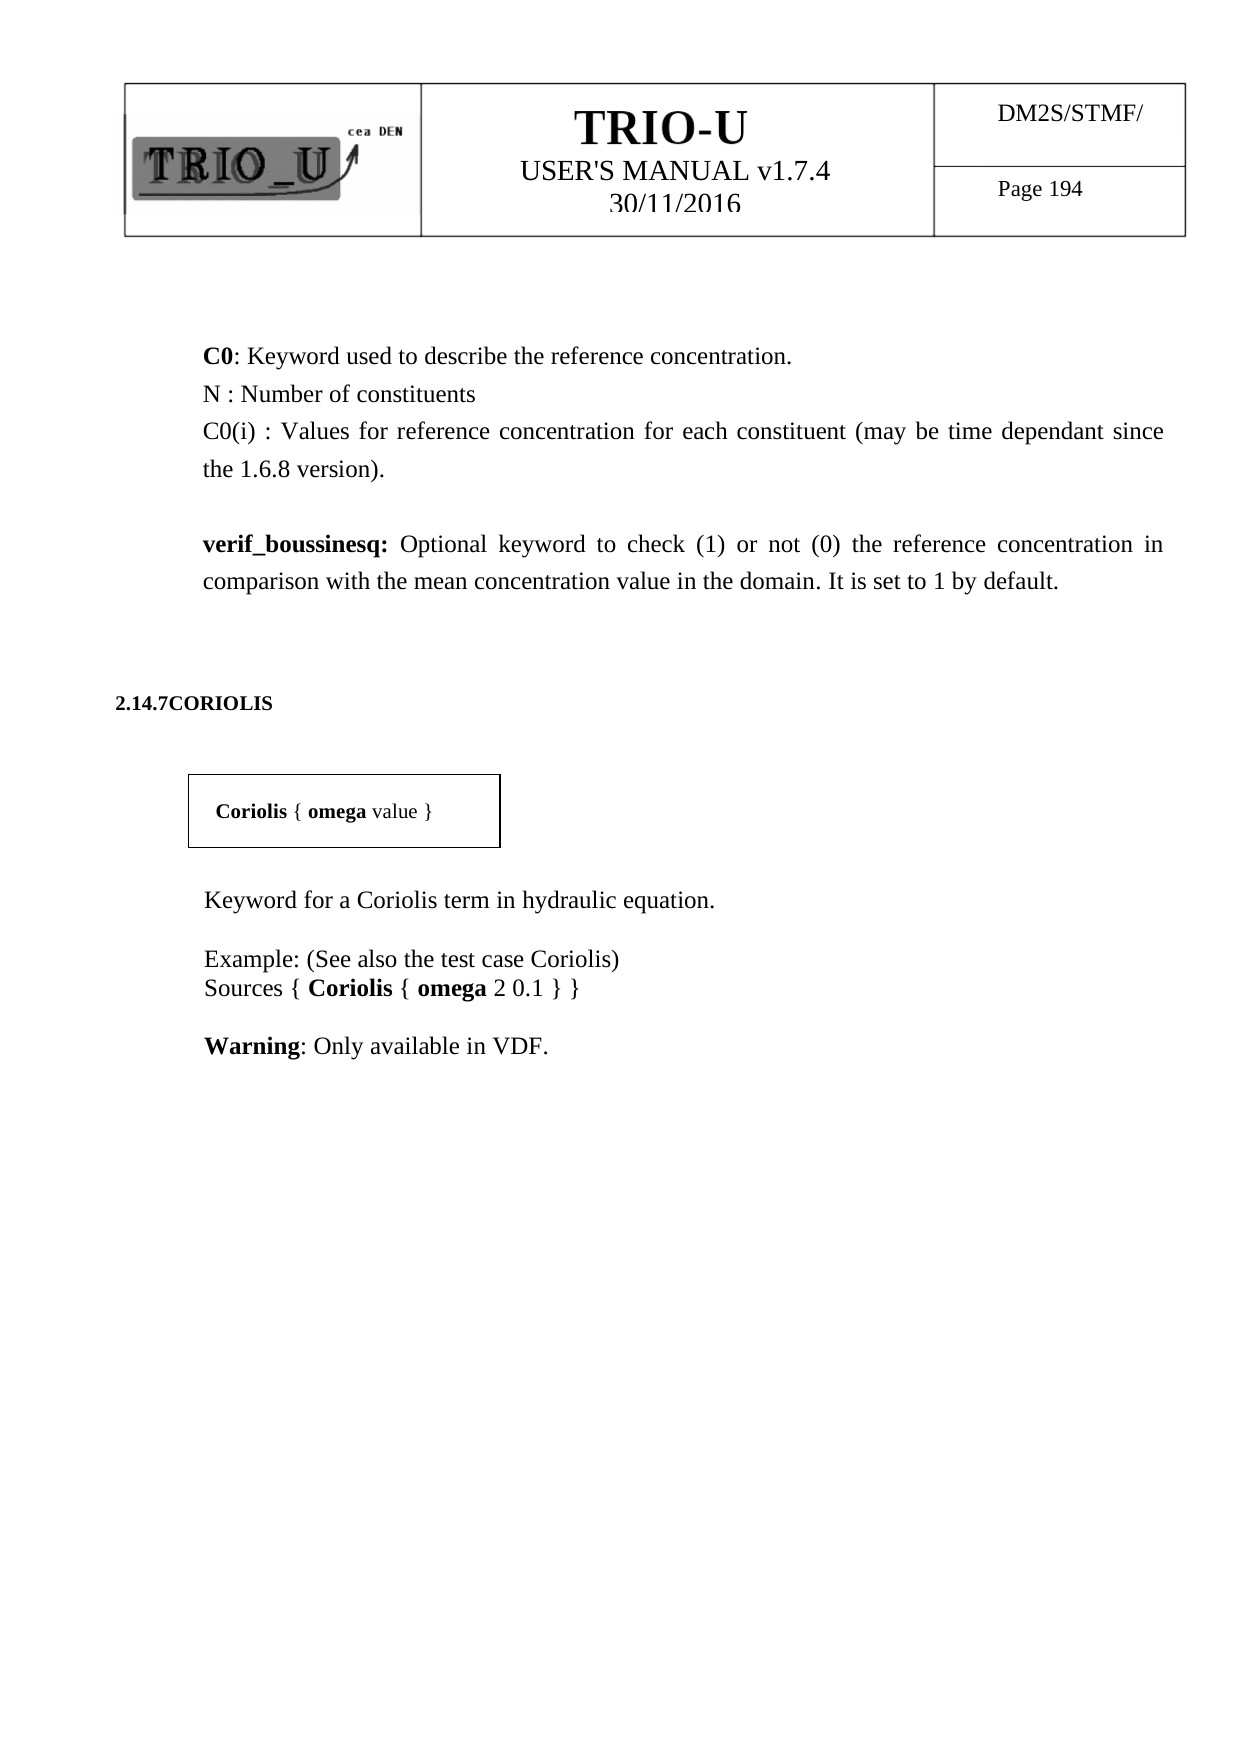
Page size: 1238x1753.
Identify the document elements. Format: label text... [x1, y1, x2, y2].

table_header Coriolis { omega value } [189, 775, 499, 847]
text Warning: Only available in VDF. [115, 1031, 1196, 1060]
text C0(i) : Values for reference concentration for each constituent (may be time dependant since the 1.6.8 version). [203, 408, 1165, 483]
text C0: Keyword used to describe the reference concentration. [203, 333, 1165, 370]
subtitle CORIOLIS [115, 691, 1164, 715]
text N : Number of constituents [203, 370, 1165, 408]
text Sources { Coriolis { omega 2 0.1 } } [115, 972, 1196, 1002]
text verif_boussinesq: Optional keyword to check (1) or not (0) the reference concentration in comparison with the mean concentration value in the domain. It is set to 1 by default. [203, 520, 1165, 595]
text Keyword for a Coriolis term in hydraulic equation. [115, 885, 1196, 914]
text Example: (See also the test case Coriolis) [115, 943, 1196, 972]
